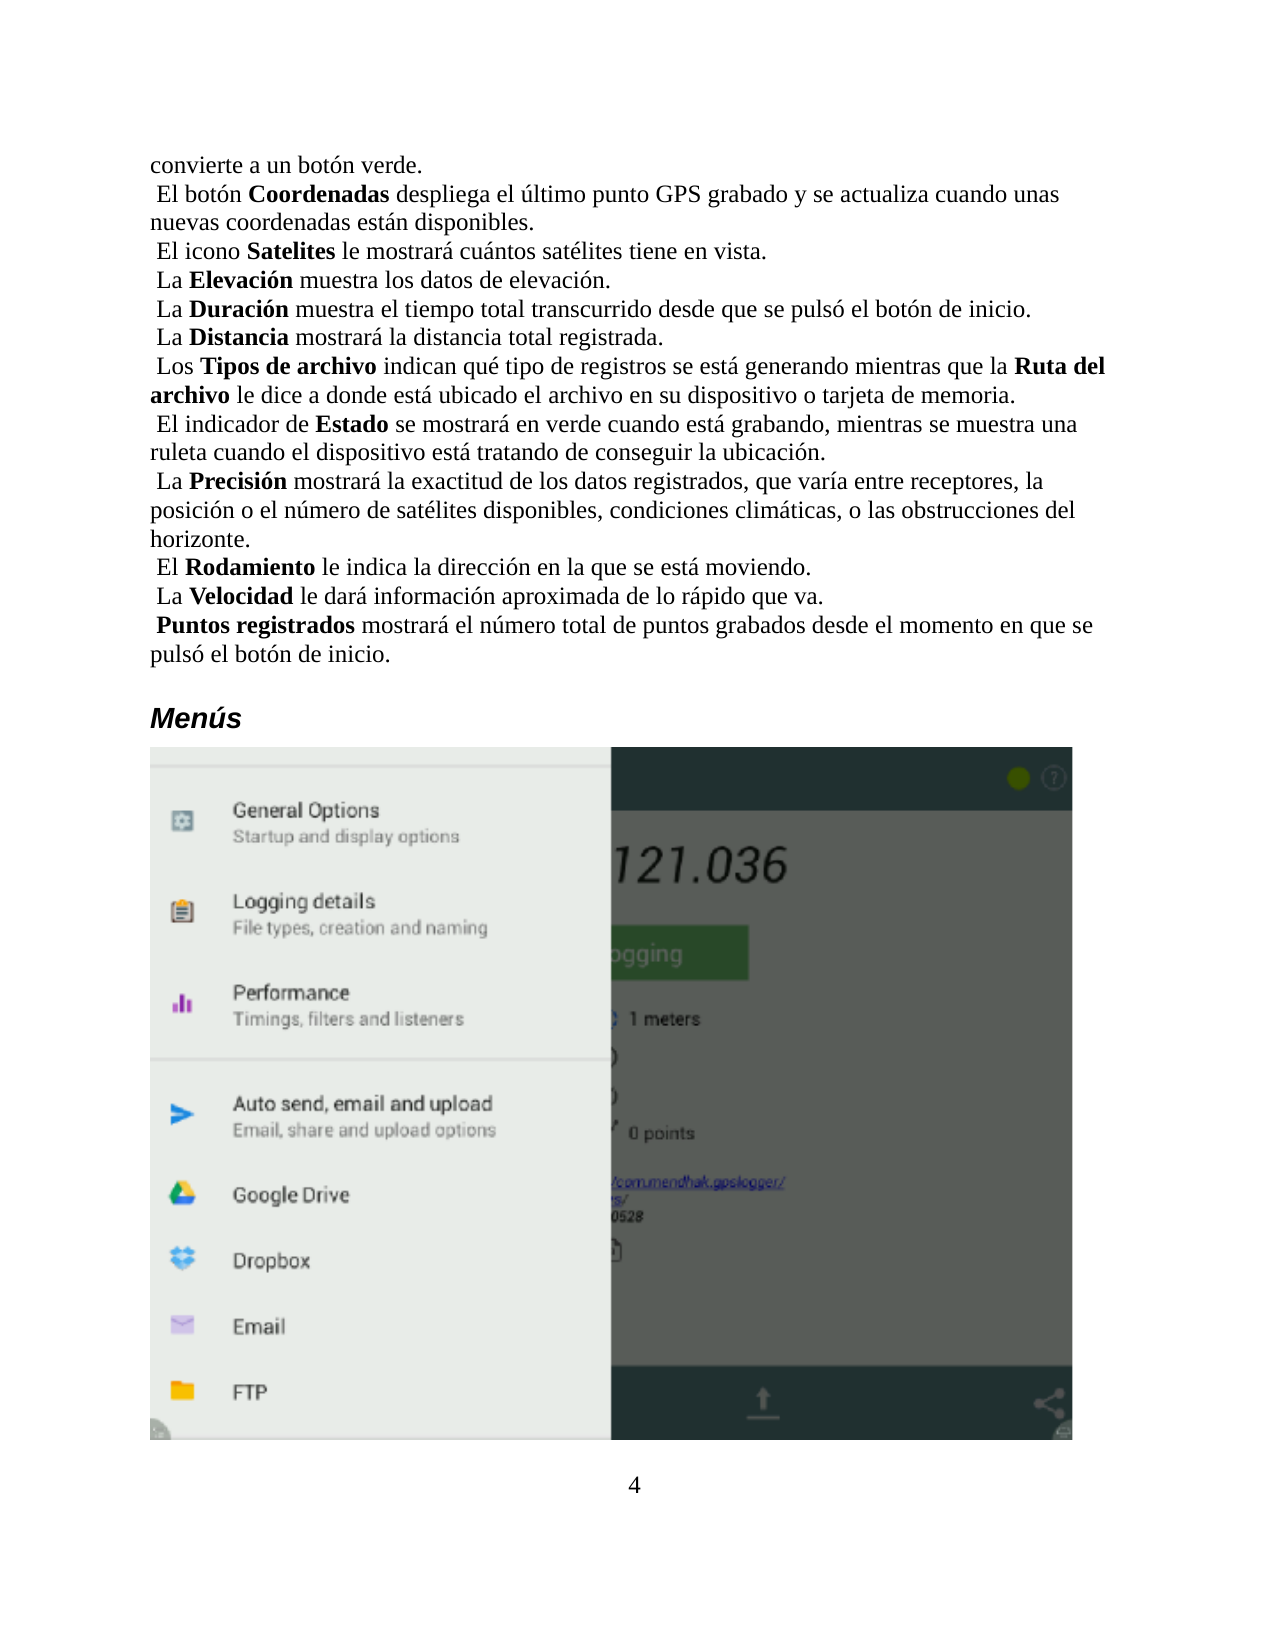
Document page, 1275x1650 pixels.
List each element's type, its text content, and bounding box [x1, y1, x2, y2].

picture [150, 747, 1073, 1440]
text convierte a un botón verde. El botón Coordenadas despliega el último punto GPS grabado y se actualiza cuando unas nuevas coordenadas están disponibles. El icono Satelites le mostrará cuántos satélites tiene en vista. La Elevación muestra los datos de elevación. La Duración muestra el tiempo total transcurrido desde que se pulsó el botón de inicio. La Distancia mostrará la distancia total registrada. Los Tipos de archivo indican qué tipo de registros se está generando mientras que la Ruta del archivo le dice a donde está ubicado el archivo en su dispositivo o tarjeta de memoria. El indicador de Estado se mostrará en verde cuando está grabando, mientras se muestra una ruleta cuando el dispositivo está tratando de conseguir la ubicación. La Precisión mostrará la exactitud de los datos registrados, que varía entre receptores, la posición o el número de satélites disponibles, condiciones climáticas, o las obstrucciones del horizonte. El Rodamiento le indica la dirección en la que se está moviendo. La Velocidad le dará información aproximada de lo rápido que va. Puntos registrados mostrará el número total de puntos grabados desde el momento en que se pulsó el botón de inicio. [150, 150, 1125, 667]
subtitle Menús [150, 701, 1125, 735]
